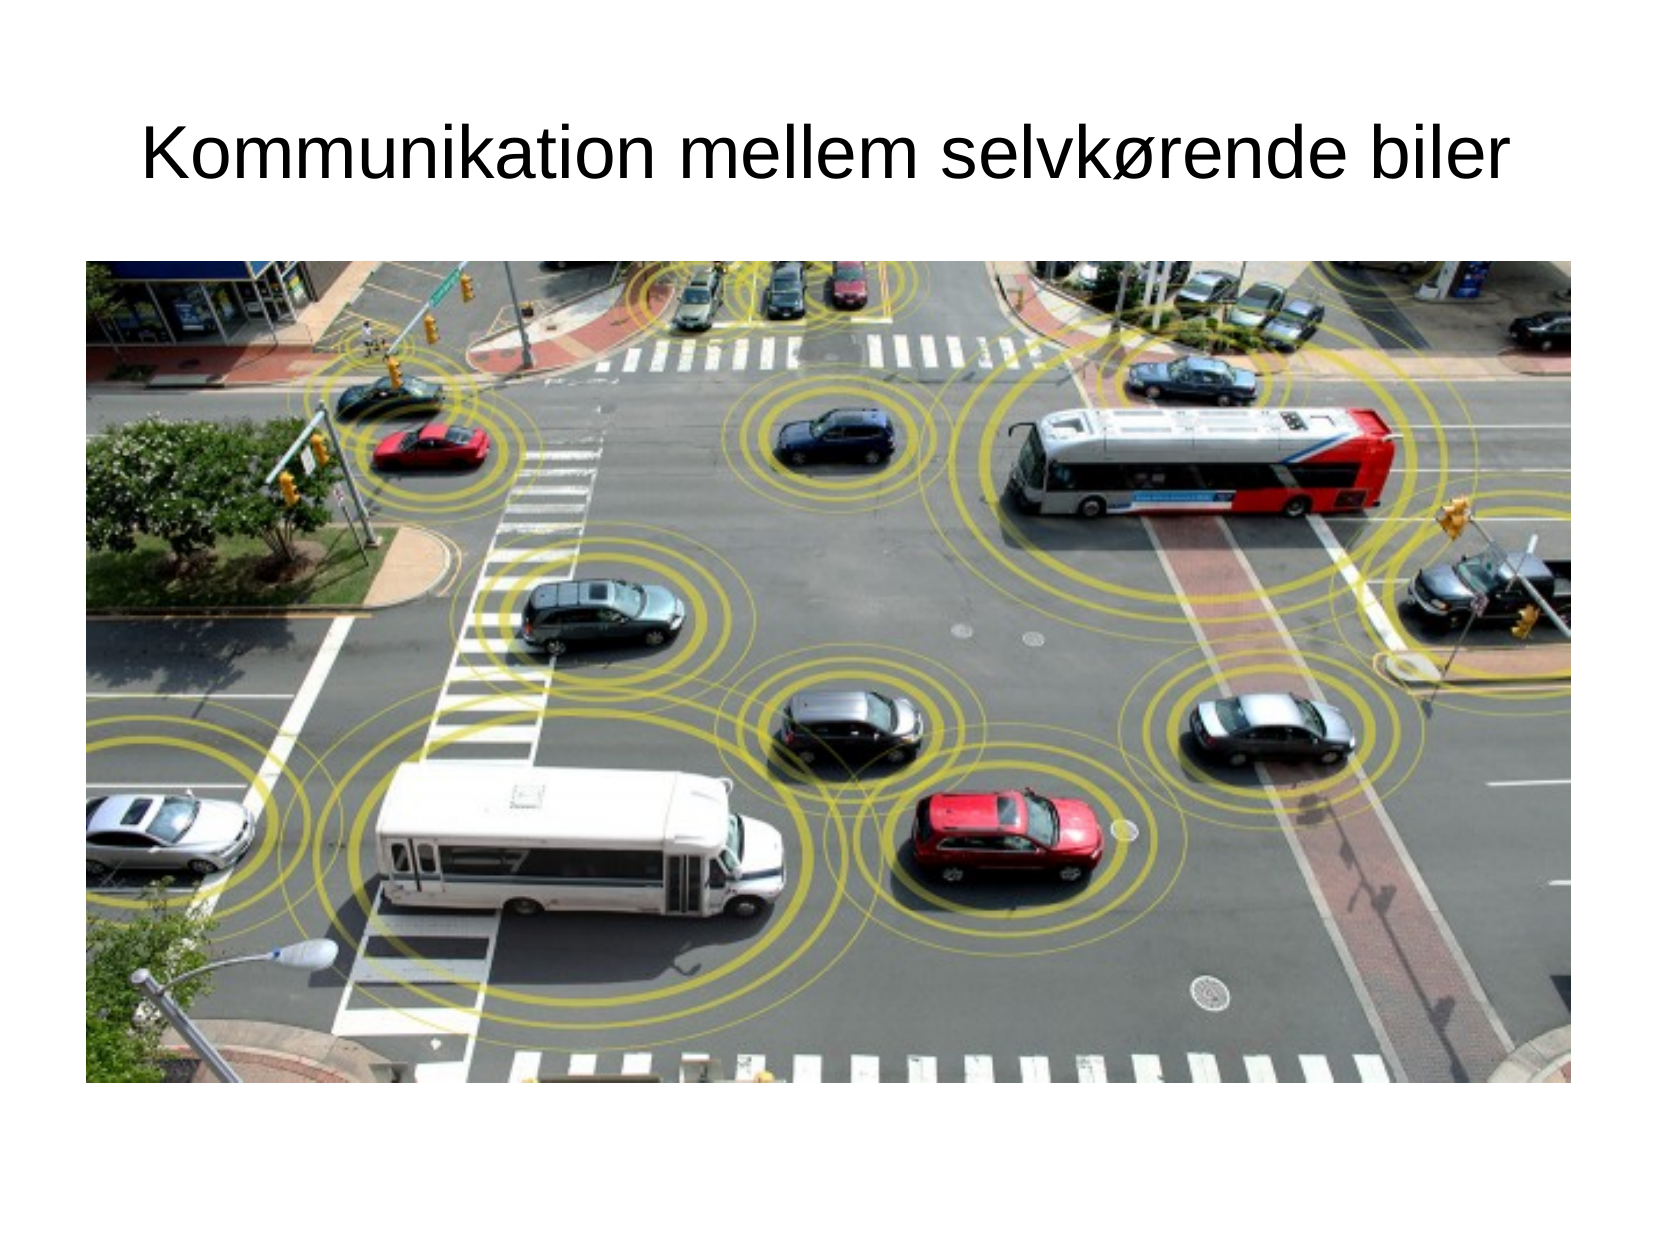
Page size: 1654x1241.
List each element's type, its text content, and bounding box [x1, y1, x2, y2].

title Kommunikation mellem selvkørende biler [82, 49, 1571, 257]
picture [86, 261, 1571, 1083]
